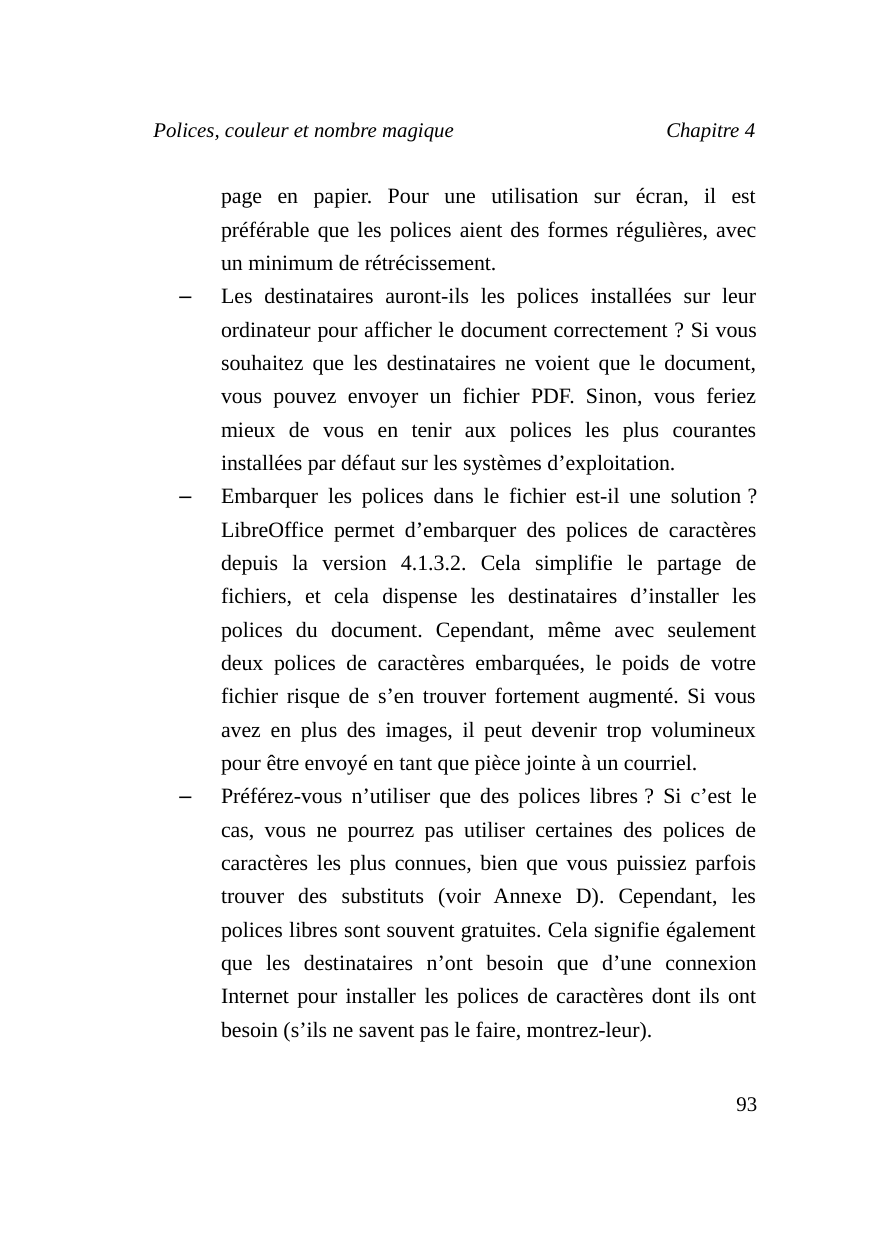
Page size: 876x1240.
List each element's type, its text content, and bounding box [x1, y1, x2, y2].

list Les destinataires auront-ils les polices installées sur leur ordinateur pour afficher le document correctement ? Si vous souhaitez que les destinataires ne voient que le document, vous pouvez envoyer un fichier PDF. Sinon, vous feriez mieux de vous en tenir aux polices les plus courantes installées par défaut sur les systèmes d’exploitation. [179, 277, 757, 477]
list Préférez-vous n’utiliser que des polices libres ? Si c’est le cas, vous ne pourrez pas utiliser certaines des polices de caractères les plus connues, bien que vous puissiez parfois trouver des substituts (voir Annexe D). Cependant, les polices libres sont souvent gratuites. Cela signifie également que les destinataires n’ont besoin que d’une connexion Internet pour installer les polices de caractères dont ils ont besoin (s’ils ne savent pas le faire, montrez-leur). [179, 777, 757, 1044]
list page en papier. Pour une utilisation sur écran, il est préférable que les polices aient des formes régulières, avec un minimum de rétrécissement. [179, 177, 757, 277]
list Embarquer les polices dans le fichier est-il une solution ? LibreOffice permet d’embarquer des polices de caractères depuis la version 4.1.3.2. Cela simplifie le partage de fichiers, et cela dispense les destinataires d’installer les polices du document. Cependant, même avec seulement deux polices de caractères embarquées, le poids de votre fichier risque de s’en trouver fortement augmenté. Si vous avez en plus des images, il peut devenir trop volumineux pour être envoyé en tant que pièce jointe à un courriel. [179, 477, 757, 777]
